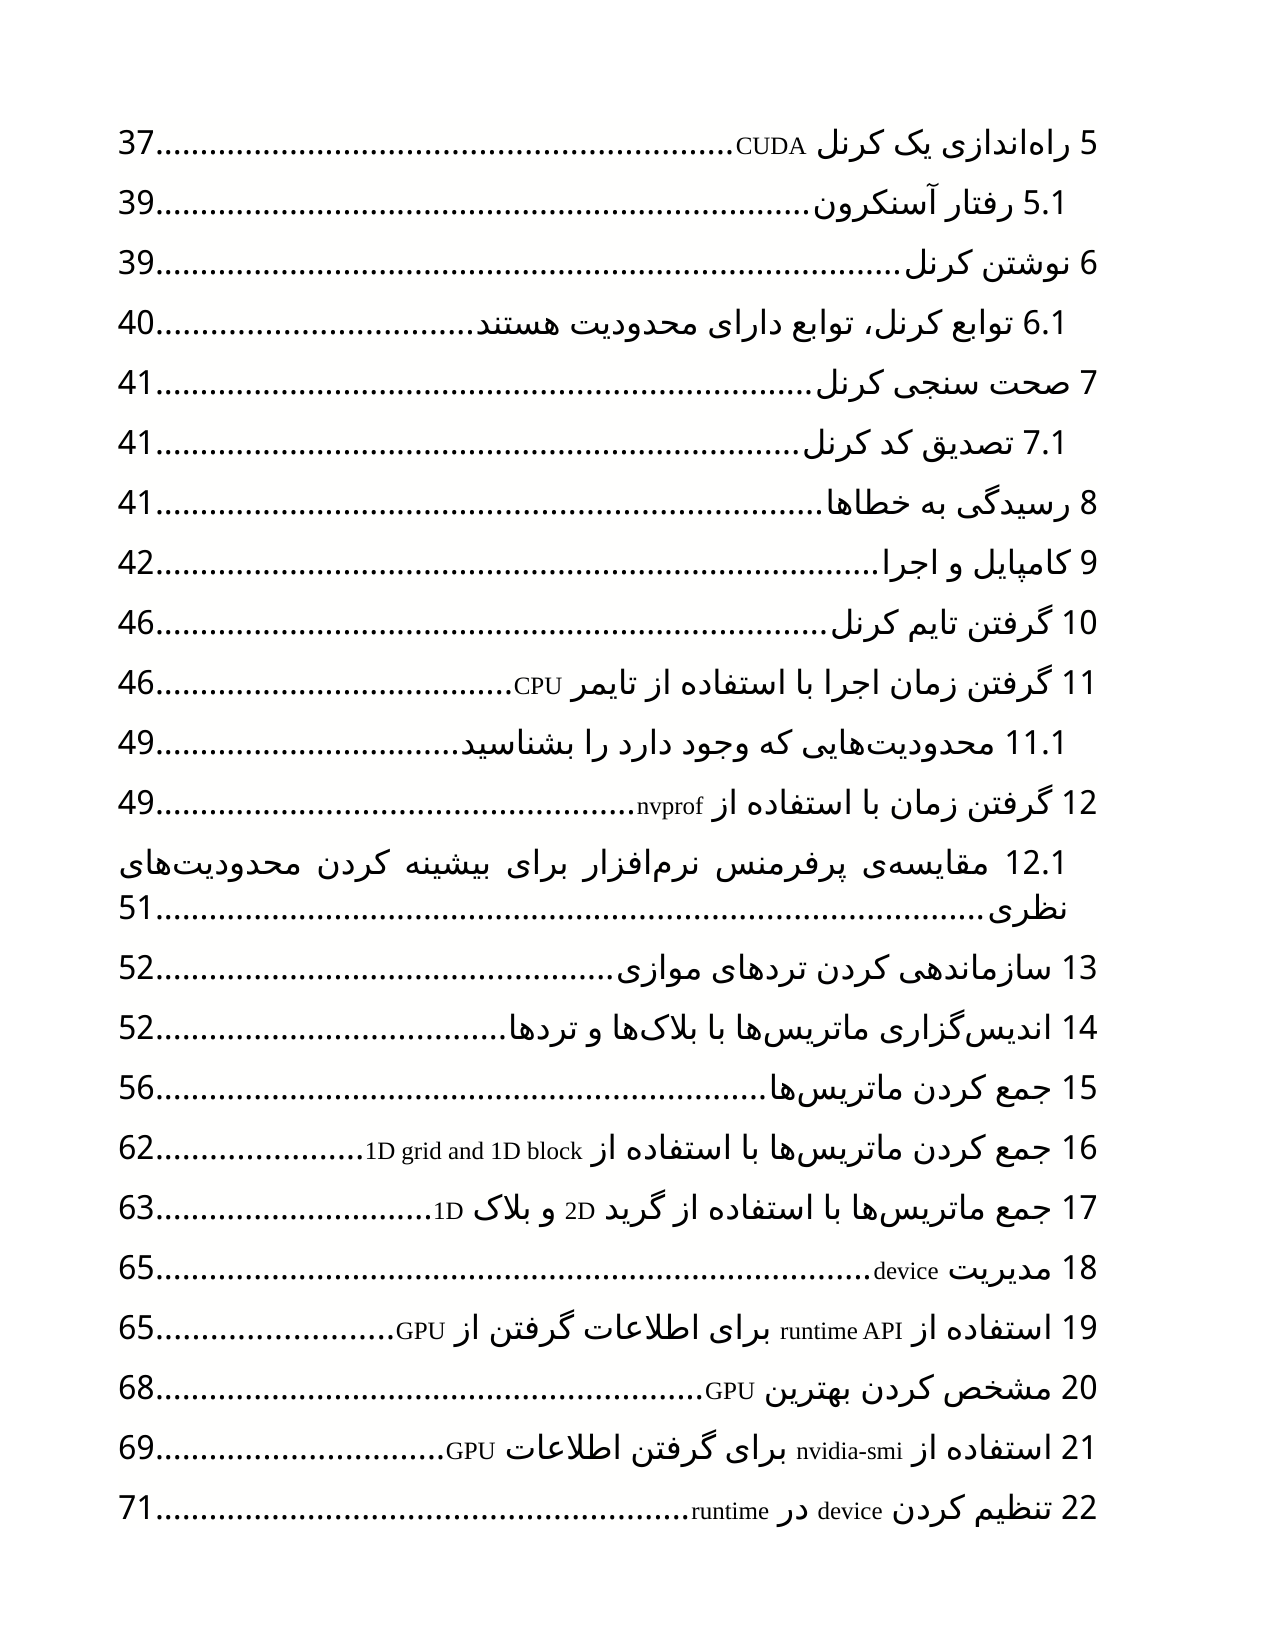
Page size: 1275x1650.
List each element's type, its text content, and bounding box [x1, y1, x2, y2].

text 13 سازماندهی کردن ترد‌های موازی 52 [118, 943, 1098, 988]
text 22 تنظیم کردن device در runtime 71 [118, 1483, 1098, 1528]
text 11.1 محدودیت‌هایی که وجود دارد را بشناسید 49 [118, 718, 1068, 763]
text 12.1 مقایسه‌ی پرفرمنس نرم‌افزار برای بیشینه کردن محدودیت‌های نظری 51 [118, 838, 1068, 928]
text 11 گرفتن زمان اجرا با استفاده از تایمر CPU 46 [118, 658, 1098, 703]
text 16 جمع کردن ماتریس‌ها با استفاده از 1D grid and 1D block 62 [118, 1123, 1098, 1168]
text 7 صحت سنجی کرنل 41 [118, 358, 1098, 403]
text 5 راه‌اندازی یک کرنل CUDA 37 [118, 118, 1098, 163]
text 6.1 توابع کرنل، توابع دارای محدودیت هستند 40 [118, 298, 1068, 343]
text 5.1 رفتار آسنکرون 39 [118, 178, 1068, 223]
text 9 کامپایل و اجرا 42 [118, 538, 1098, 583]
text 8 رسیدگی به خطا‌ها 41 [118, 478, 1098, 523]
text 18 مدیریت device 65 [118, 1243, 1098, 1288]
text 21 استفاده از nvidia-smi برای گرفتن اطلاعات GPU 69 [118, 1423, 1098, 1468]
text 19 استفاده از runtime API برای اطلاعات گرفتن از GPU 65 [118, 1303, 1098, 1348]
text 14 اندیس‌گزاری ماتریس‌ها با بلاک‌ها و ترد‌ها 52 [118, 1003, 1098, 1048]
text 17 جمع ماتریس‌ها با استفاده از گرید 2D و بلاک 1D 63 [118, 1183, 1098, 1228]
text 20 مشخص کردن بهترین GPU 68 [118, 1363, 1098, 1408]
text 12 گرفتن زمان با استفاده از nvprof 49 [118, 778, 1098, 823]
text 6 نوشتن کرنل 39 [118, 238, 1098, 283]
text 15 جمع کردن ماتریس‌ها 56 [118, 1063, 1098, 1108]
text 7.1 تصدیق کد کرنل 41 [118, 418, 1068, 463]
text 10 گرفتن تایم کرنل 46 [118, 598, 1098, 643]
